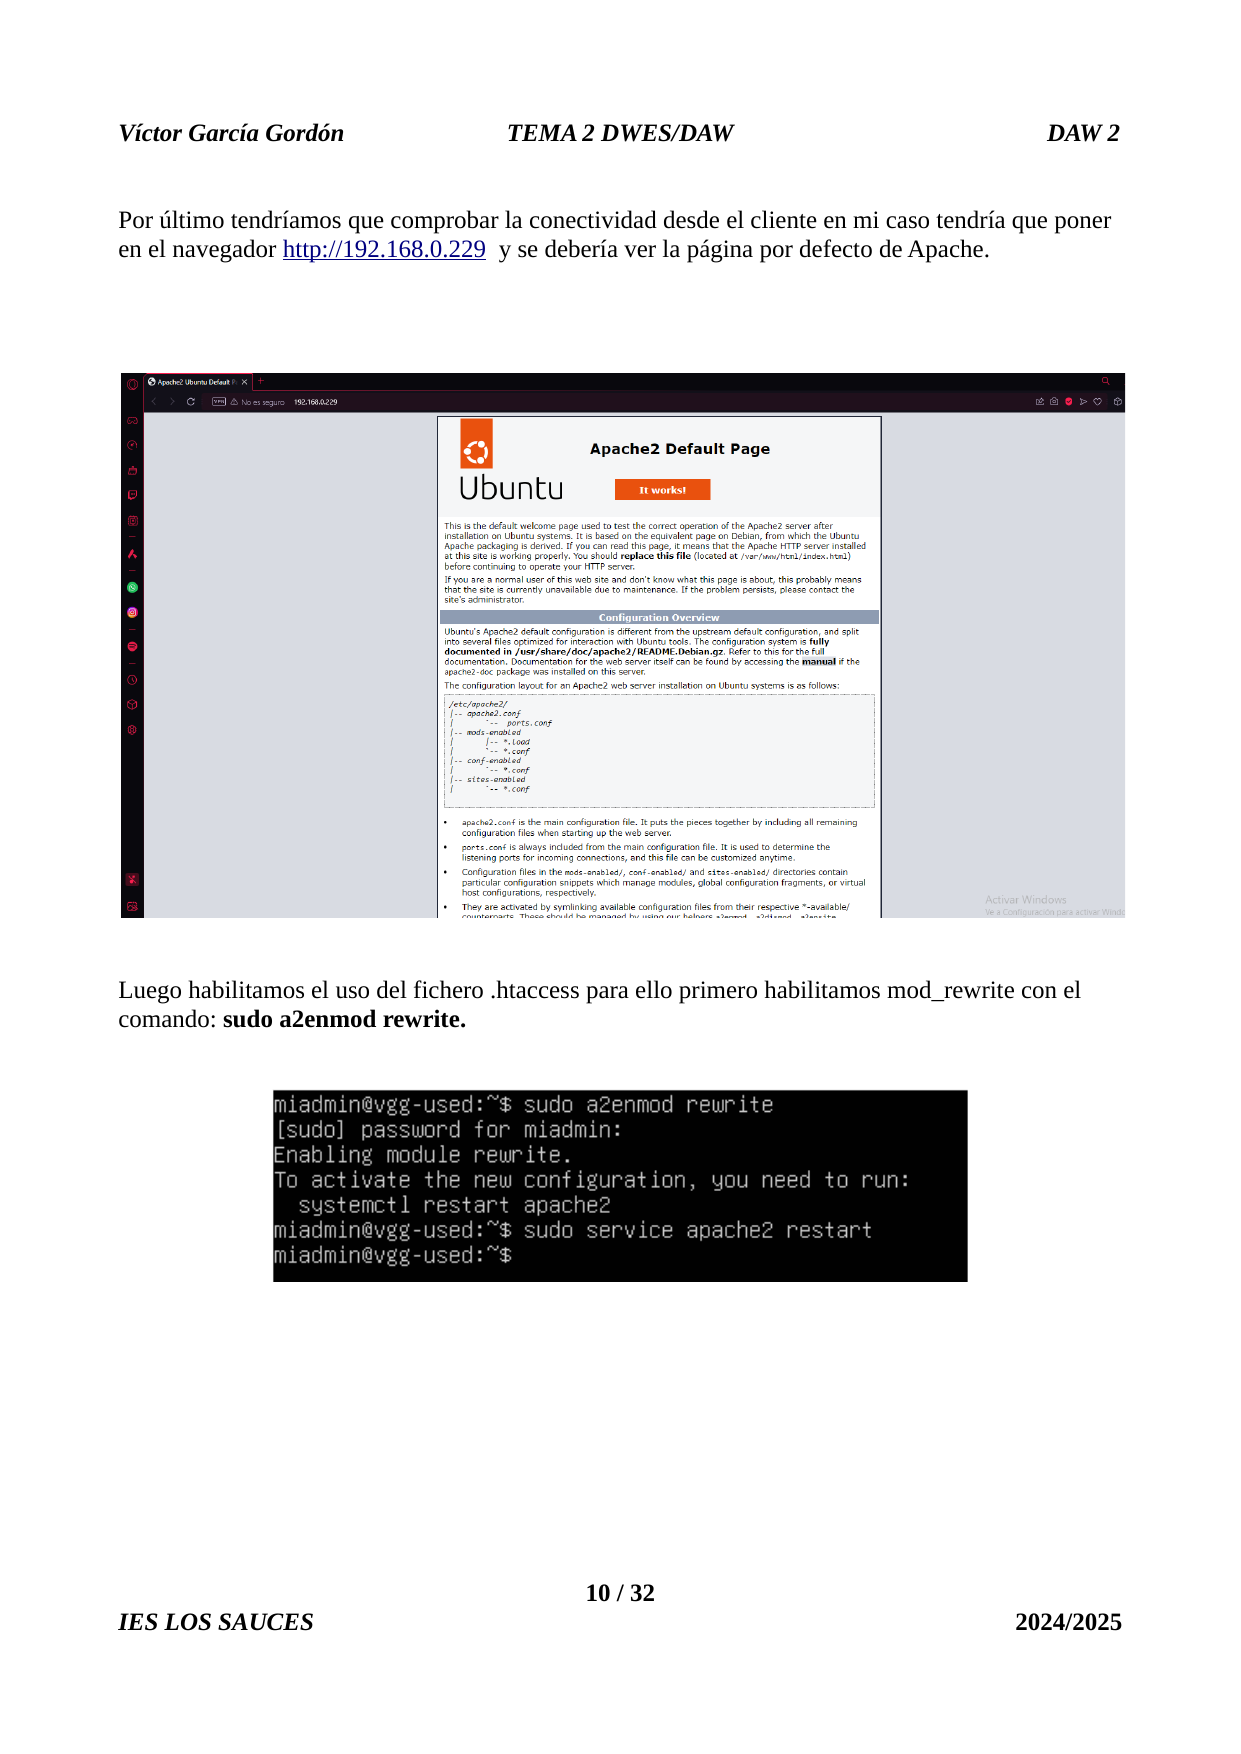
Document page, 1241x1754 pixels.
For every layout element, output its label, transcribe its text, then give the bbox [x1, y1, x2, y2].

text Por último tendríamos que comprobar la conectividad desde el cliente en mi caso tendría que poner en el navegador http://192.168.0.229 y se debería ver la página por defecto de Apache. [118, 205, 1122, 263]
picture [121, 373, 1125, 918]
text Luego habilitamos el uso del fichero .htaccess para ello primero habilitamos mod_rewrite con el comando: sudo a2enmod rewrite. [118, 975, 1122, 1032]
picture [272, 1089, 968, 1282]
